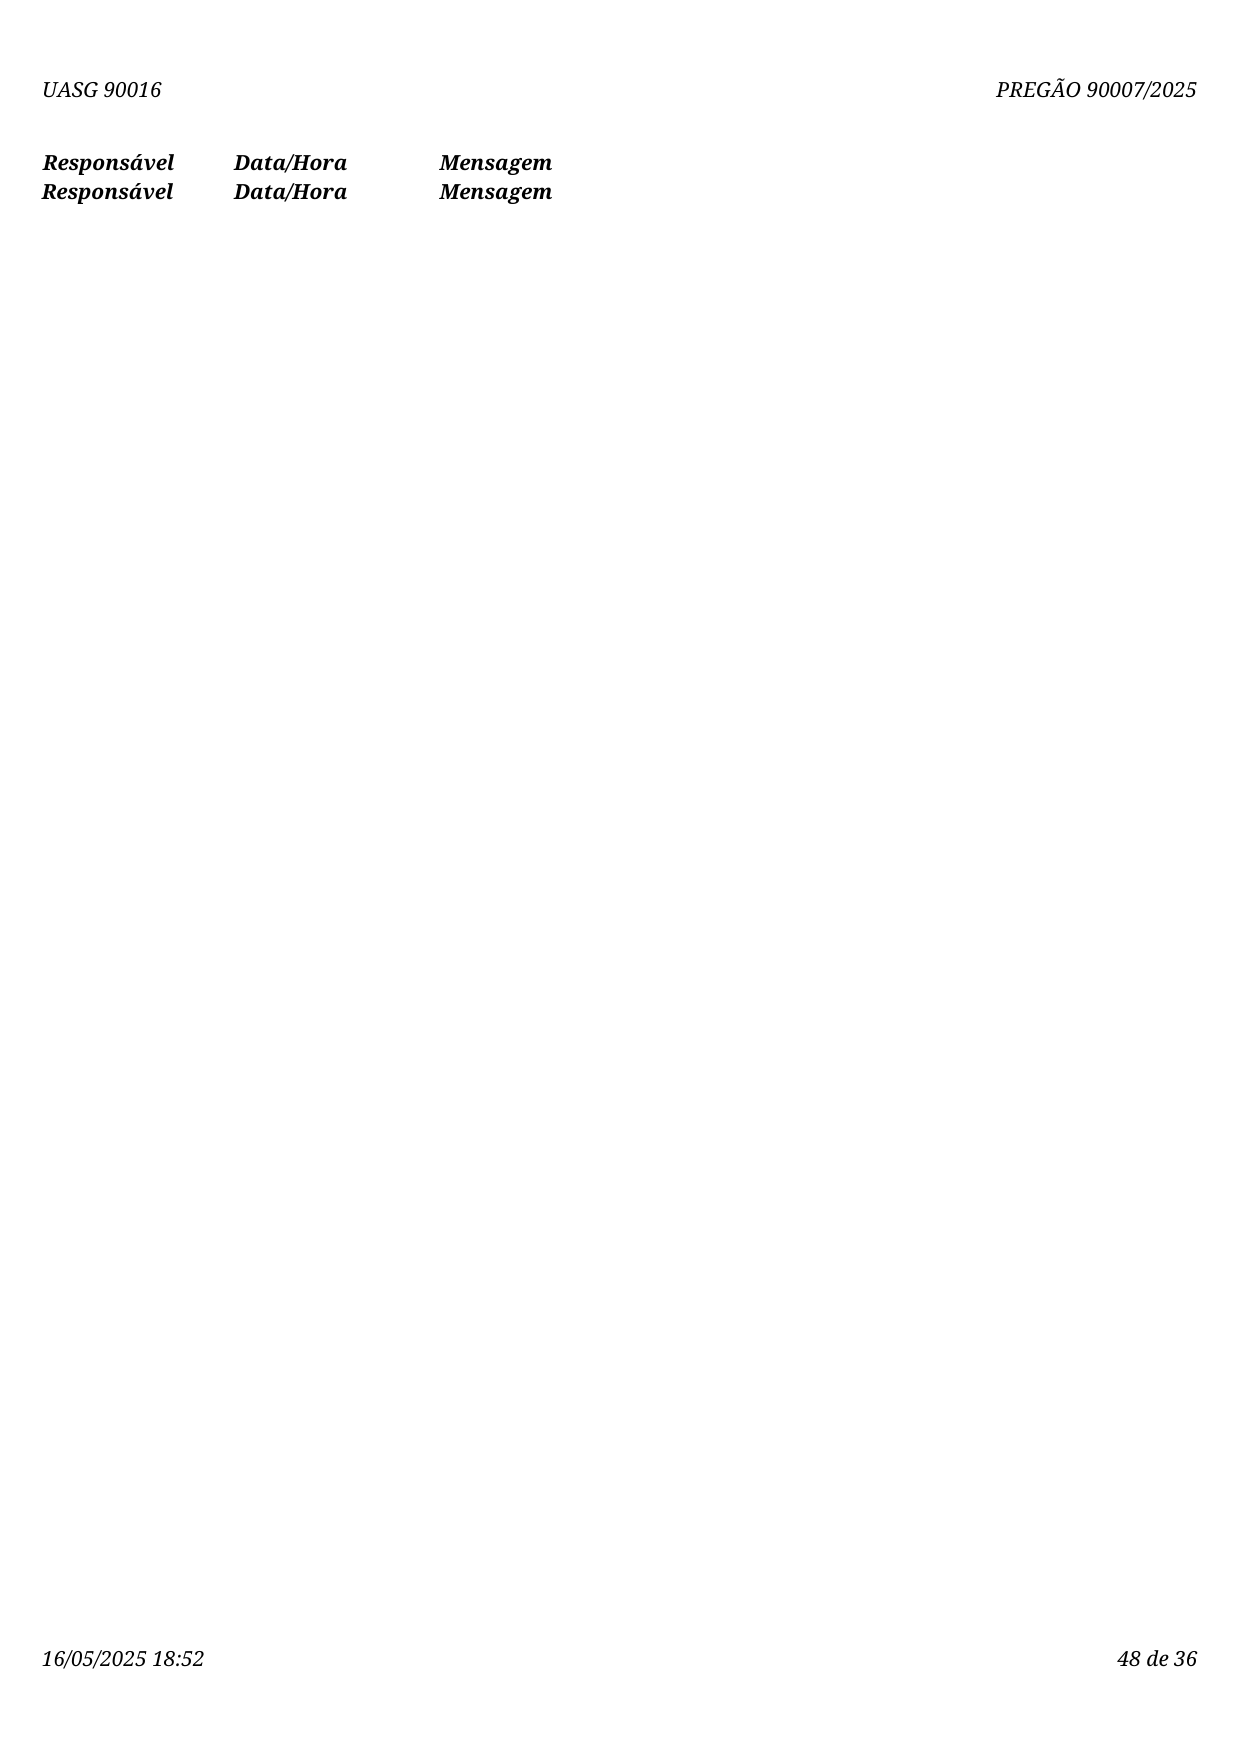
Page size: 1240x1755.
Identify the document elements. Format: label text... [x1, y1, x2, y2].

text Responsável Data/Hora Mensagem [42, 177, 1199, 205]
